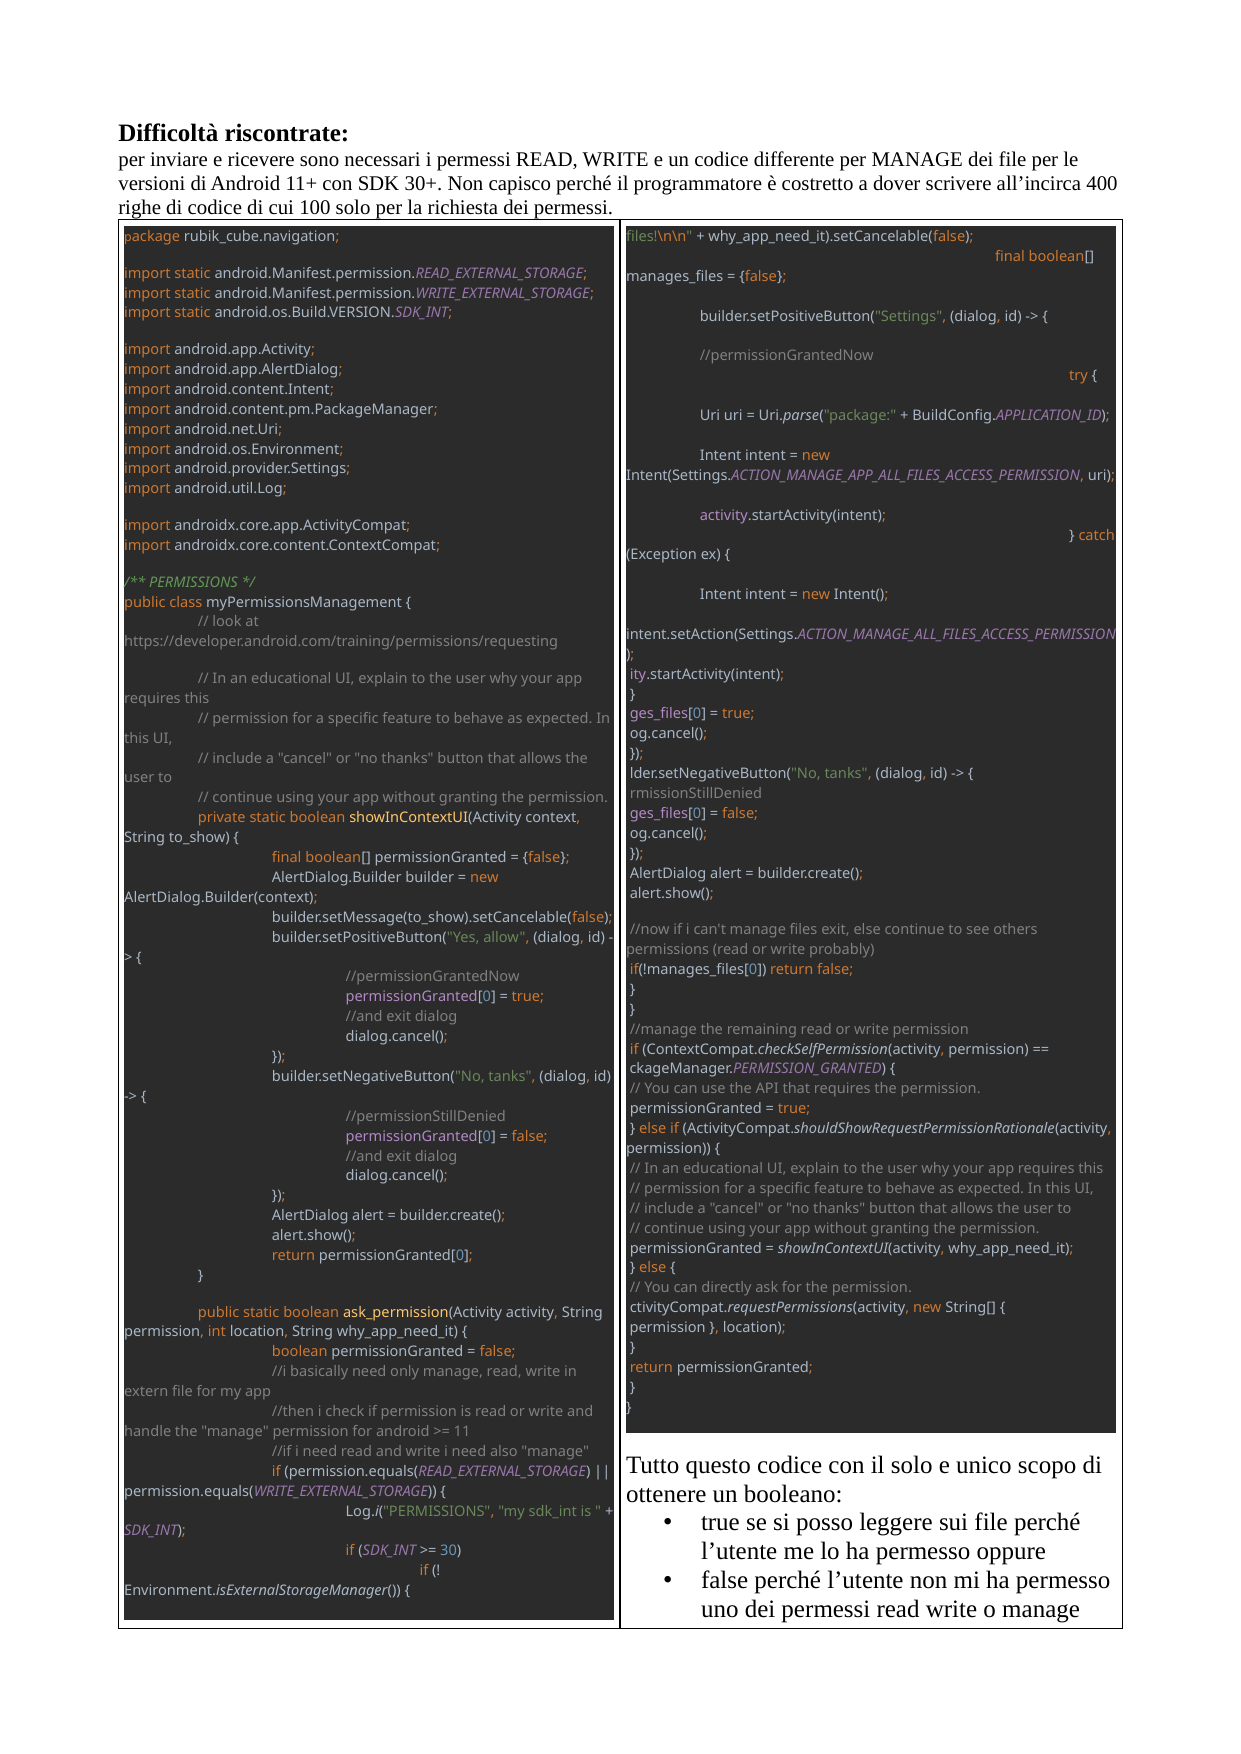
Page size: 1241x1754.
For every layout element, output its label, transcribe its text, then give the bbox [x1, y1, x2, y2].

text per inviare e ricevere sono necessari i permessi READ, WRITE e un codice differente per MANAGE dei file per le versioni di Android 11+ con SDK 30+. Non capisco perché il programmatore è costretto a dover scrivere all’incirca 400 righe di codice di cui 100 solo per la richiesta dei permessi. [118, 147, 1122, 219]
table_header package rubik_cube.navigation; import static android.Manifest.permission.READ_EXTERNAL_STORAGE; import static android.Manifest.permission.WRITE_EXTERNAL_STORAGE; import static android.os.Build.VERSION.SDK_INT; import android.app.Activity; import android.app.AlertDialog; import android.content.Intent; import android.content.pm.PackageManager; import android.net.Uri; import android.os.Environment; import android.provider.Settings; import android.util.Log; import androidx.core.app.ActivityCompat; import androidx.core.content.ContextCompat; /** PERMISSIONS */ public class myPermissionsManagement { // look at https://developer.android.com/training/permissions/requesting // In an educational UI, explain to the user why your app requires this // permission for a specific feature to behave as expected. In this UI, // include a "cancel" or "no thanks" button that allows the user to // continue using your app without granting the permission. private static boolean showInContextUI(Activity context, String to_show) { final boolean[] permissionGranted = {false}; AlertDialog.Builder builder = new AlertDialog.Builder(context); builder.setMessage(to_show).setCancelable(false); builder.setPositiveButton("Yes, allow", (dialog, id) -> { //permissionGrantedNow permissionGranted[0] = true; //and exit dialog dialog.cancel(); }); builder.setNegativeButton("No, tanks", (dialog, id) -> { //permissionStillDenied permissionGranted[0] = false; //and exit dialog dialog.cancel(); }); AlertDialog alert = builder.create(); alert.show(); return permissionGranted[0]; } public static boolean ask_permission(Activity activity, String permission, int location, String why_app_need_it) { boolean permissionGranted = false; //i basically need only manage, read, write in extern file for my app //then i check if permission is read or write and handle the "manage" permission for android >= 11 //if i need read and write i need also "manage" if (permission.equals(READ_EXTERNAL_STORAGE) || permission.equals(WRITE_EXTERNAL_STORAGE)) { Log.i("PERMISSIONS", "my sdk_int is " + SDK_INT); if (SDK_INT >= 30) if (!Environment.isExternalStorageManager()) { [119, 220, 619, 1628]
text Difficoltà riscontrate: [118, 118, 1122, 147]
table_header files!\n\n" + why_app_need_it).setCancelable(false); final boolean[] manages_files = {false}; builder.setPositiveButton("Settings", (dialog, id) -> { //permissionGrantedNow try { Uri uri = Uri.parse("package:" + BuildConfig.APPLICATION_ID); Intent intent = new Intent(Settings.ACTION_MANAGE_APP_ALL_FILES_ACCESS_PERMISSION, uri); activity.startActivity(intent); } catch (Exception ex) { Intent intent = new Intent(); intent.setAction(Settings.ACTION_MANAGE_ALL_FILES_ACCESS_PERMISSION); ity.startActivity(intent); } ges_files[0] = true; og.cancel(); }); lder.setNegativeButton("No, tanks", (dialog, id) -> { rmissionStillDenied ges_files[0] = false; og.cancel(); }); AlertDialog alert = builder.create(); alert.show(); //now if i can't manage files exit, else continue to see others permissions (read or write probably) if(!manages_files[0]) return false; } } //manage the remaining read or write permission if (ContextCompat.checkSelfPermission(activity, permission) == ckageManager.PERMISSION_GRANTED) { // You can use the API that requires the permission. permissionGranted = true; } else if (ActivityCompat.shouldShowRequestPermissionRationale(activity, permission)) { // In an educational UI, explain to the user why your app requires this // permission for a specific feature to behave as expected. In this UI, // include a "cancel" or "no thanks" button that allows the user to // continue using your app without granting the permission. permissionGranted = showInContextUI(activity, why_app_need_it); } else { // You can directly ask for the permission. ctivityCompat.requestPermissions(activity, new String[] { permission }, location); } return permissionGranted; } } Tutto questo codice con il solo e unico scopo di ottenere un booleano: true se si posso leggere sui file perché l’utente me lo ha permesso oppure false perché l’utente non mi ha permesso uno dei permessi read write o manage [621, 220, 1122, 1628]
